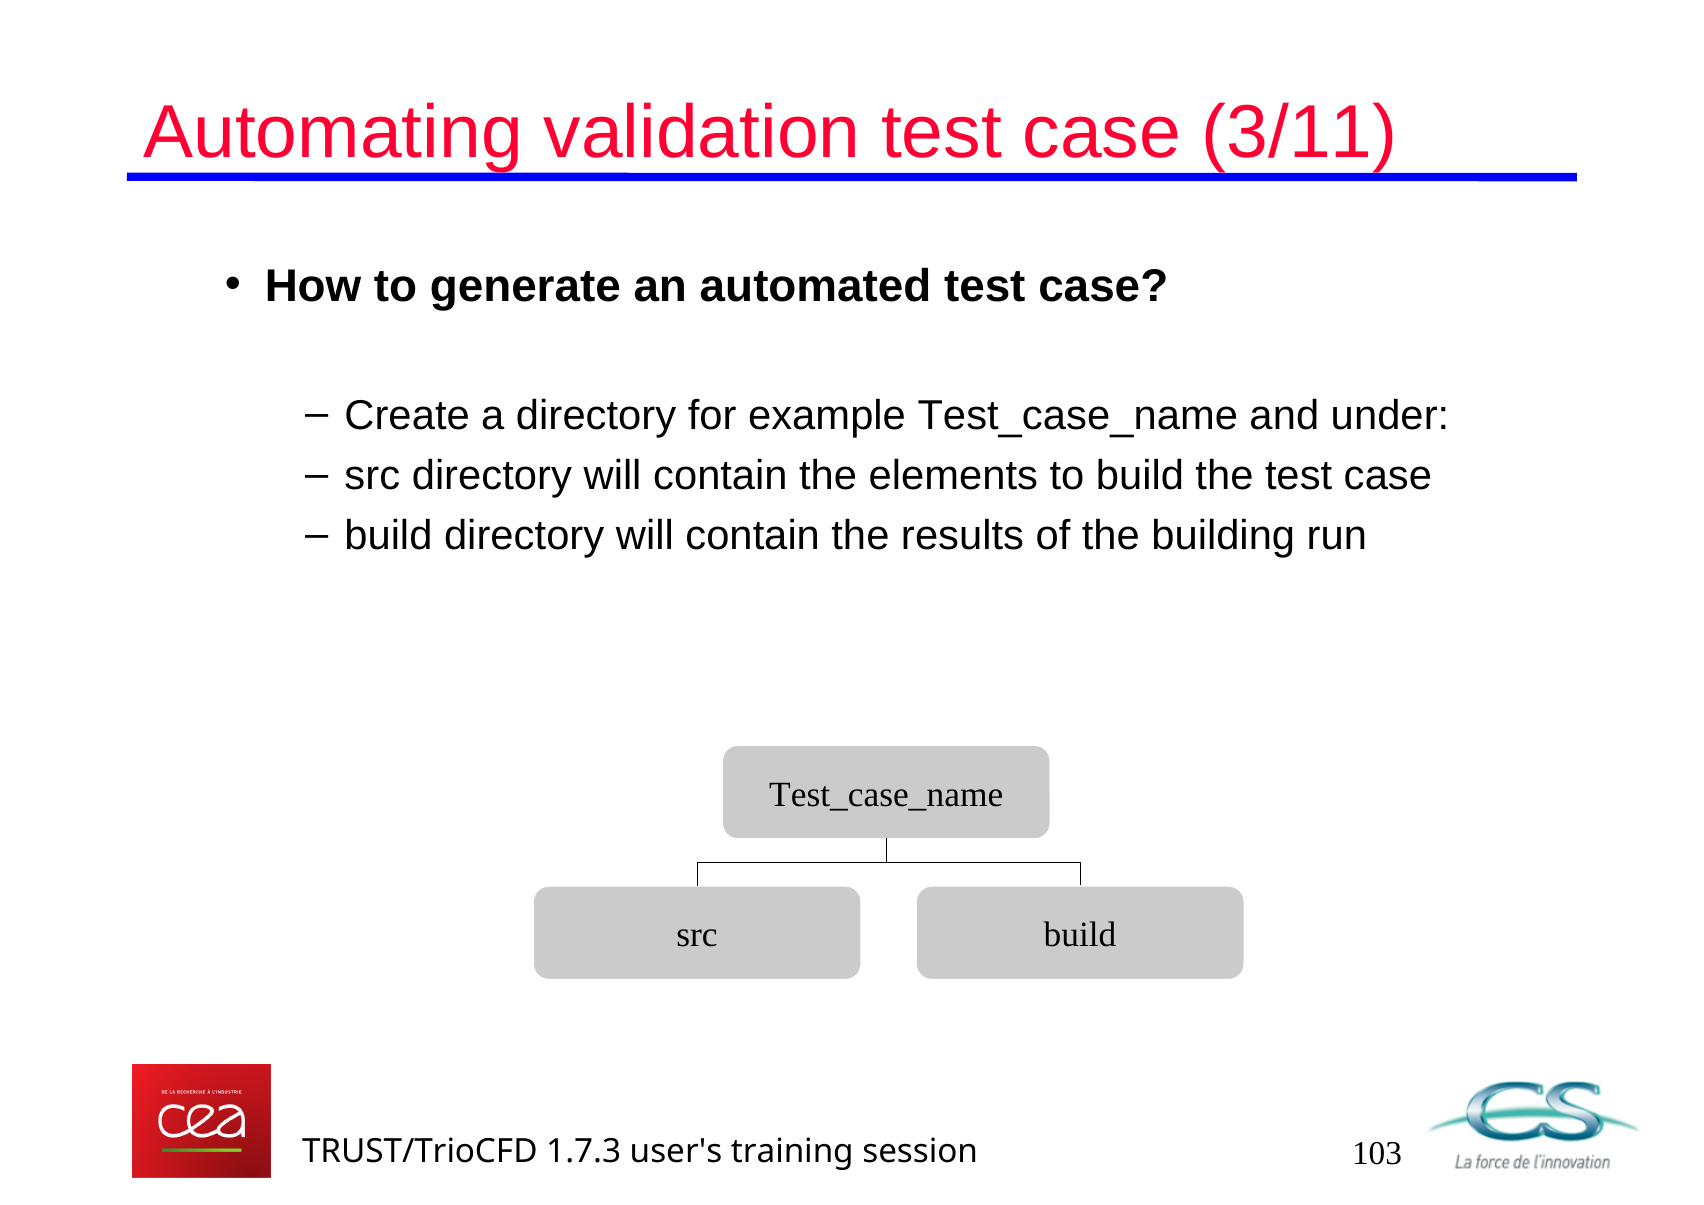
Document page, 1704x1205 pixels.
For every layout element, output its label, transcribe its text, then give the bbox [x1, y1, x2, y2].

list How to generate an automated test case? Create a directory for example Test_case_name and under: src directory will contain the elements to build the test case build directory will contain the results of the building run [50, 247, 1508, 1047]
text_box Test_case_name [722, 745, 1051, 839]
picture [132, 1064, 271, 1178]
text_box src [533, 885, 862, 980]
picture [1423, 1072, 1648, 1179]
text_box build [916, 885, 1245, 980]
title Automating validation test case (3/11) [127, 39, 1577, 215]
